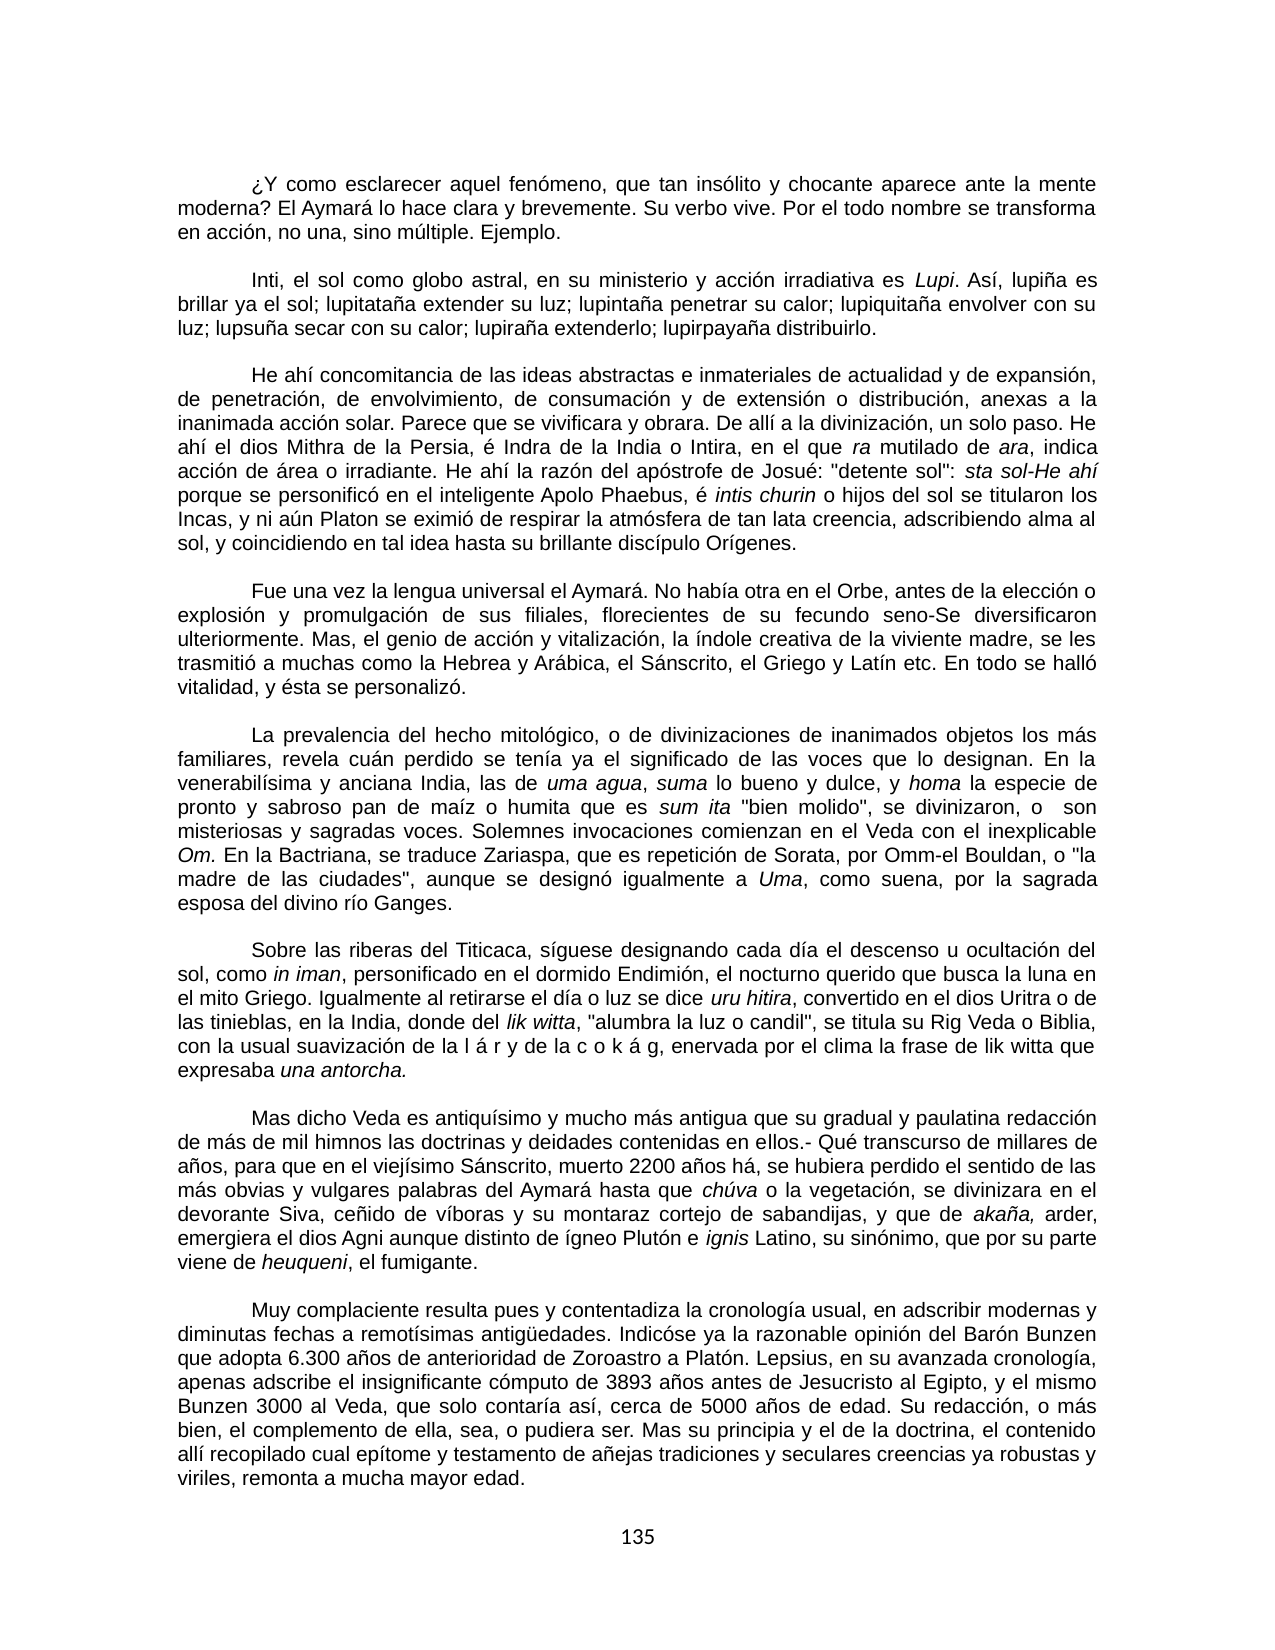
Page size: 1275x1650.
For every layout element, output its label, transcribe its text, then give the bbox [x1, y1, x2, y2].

text Fue una vez la lengua universal el Aymará. No había otra en el Orbe, antes de la elección o explosión y promulgación de sus filiales, florecientes de su fecundo seno-Se diversificaron ulteriormente. Mas, el genio de acción y vitalización, la índole creativa de la viviente madre, se les trasmitió a muchas como la Hebrea y Arábica, el Sánscrito, el Griego y Latín etc. En todo se halló vitalidad, y ésta se personalizó. [177, 579, 1098, 699]
text Inti, el sol como globo astral, en su ministerio y acción irradiativa es Lupi. Así, lupiña es brillar ya el sol; lupitataña extender su luz; lupintaña penetrar su calor; lupiquitaña envolver con su luz; lupsuña secar con su calor; lupiraña extenderlo; lupirpayaña distribuirlo. [177, 267, 1098, 339]
text Mas dicho Veda es antiquísimo y mucho más antigua que su gradual y paulatina redacción de más de mil himnos las doctrinas y deidades contenidas en ellos.- Qué transcurso de millares de años, para que en el viejísimo Sánscrito, muerto 2200 años há, se hubiera perdido el sentido de las más obvias y vulgares palabras del Aymará hasta que chúva o la vegetación, se divinizara en el devorante Siva, ceñido de víboras y su montaraz cortejo de sabandijas, y que de akaña, arder, emergiera el dios Agni aunque distinto de ígneo Plutón e ignis Latino, su sinónimo, que por su parte viene de heuqueni, el fumigante. [177, 1106, 1098, 1274]
text La prevalencia del hecho mitológico, o de divinizaciones de inanimados objetos los más familiares, revela cuán perdido se tenía ya el significado de las voces que lo designan. En la venerabilísima y anciana India, las de uma agua, suma lo bueno y dulce, y homa la especie de pronto y sabroso pan de maíz o humita que es sum ita "bien molido", se divinizaron, o son misteriosas y sagradas voces. Solemnes invocaciones comienzan en el Veda con el inexplicable Om. En la Bactriana, se traduce Zariaspa, que es repetición de Sorata, por Omm-el Bouldan, o "la madre de las ciudades", aunque se designó igualmente a Uma, como suena, por la sagrada esposa del divino río Ganges. [177, 723, 1098, 914]
text He ahí concomitancia de las ideas abstractas e inmateriales de actualidad y de expansión, de penetración, de envolvimiento, de consumación y de extensión o distribución, anexas a la inanimada acción solar. Parece que se vivificara y obrara. De allí a la divinización, un solo paso. He ahí el dios Mithra de la Persia, é Indra de la India o Intira, en el que ra mutilado de ara, indica acción de área o irradiante. He ahí la razón del apóstrofe de Josué: "detente sol": sta sol-He ahí porque se personificó en el inteligente Apolo Phaebus, é intis churin o hijos del sol se titularon los Incas, y ni aún Platon se eximió de respirar la atmósfera de tan lata creencia, adscribiendo alma al sol, y coincidiendo en tal idea hasta su brillante discípulo Orígenes. [177, 363, 1098, 555]
text Muy complaciente resulta pues y contentadiza la cronología usual, en adscribir modernas y diminutas fechas a remotísimas antigüedades. Indicóse ya la razonable opinión del Barón Bunzen que adopta 6.300 años de anterioridad de Zoroastro a Platón. Lepsius, en su avanzada cronología, apenas adscribe el insignificante cómputo de 3893 años antes de Jesucristo al Egipto, y el mismo Bunzen 3000 al Veda, que solo contaría así, cerca de 5000 años de edad. Su redacción, o más bien, el complemento de ella, sea, o pudiera ser. Mas su principia y el de la doctrina, el contenido allí recopilado cual epítome y testamento de añejas tradiciones y seculares creencias ya robustas y viriles, remonta a mucha mayor edad. [177, 1298, 1098, 1489]
text Sobre las riberas del Titicaca, síguese designando cada día el descenso u ocultación del sol, como in iman, personificado en el dormido Endimión, el nocturno querido que busca la luna en el mito Griego. Igualmente al retirarse el día o luz se dice uru hitira, convertido en el dios Uritra o de las tinieblas, en la India, donde del lik witta, "alumbra la luz o candil", se titula su Rig Veda o Biblia, con la usual suavización de la l á r y de la c o k á g, enervada por el clima la frase de lik witta que expresaba una antorcha. [177, 938, 1098, 1082]
text ¿Y como esclarecer aquel fenómeno, que tan insólito y chocante aparece ante la mente moderna? El Aymará lo hace clara y brevemente. Su verbo vive. Por el todo nombre se transforma en acción, no una, sino múltiple. Ejemplo. [177, 172, 1098, 243]
